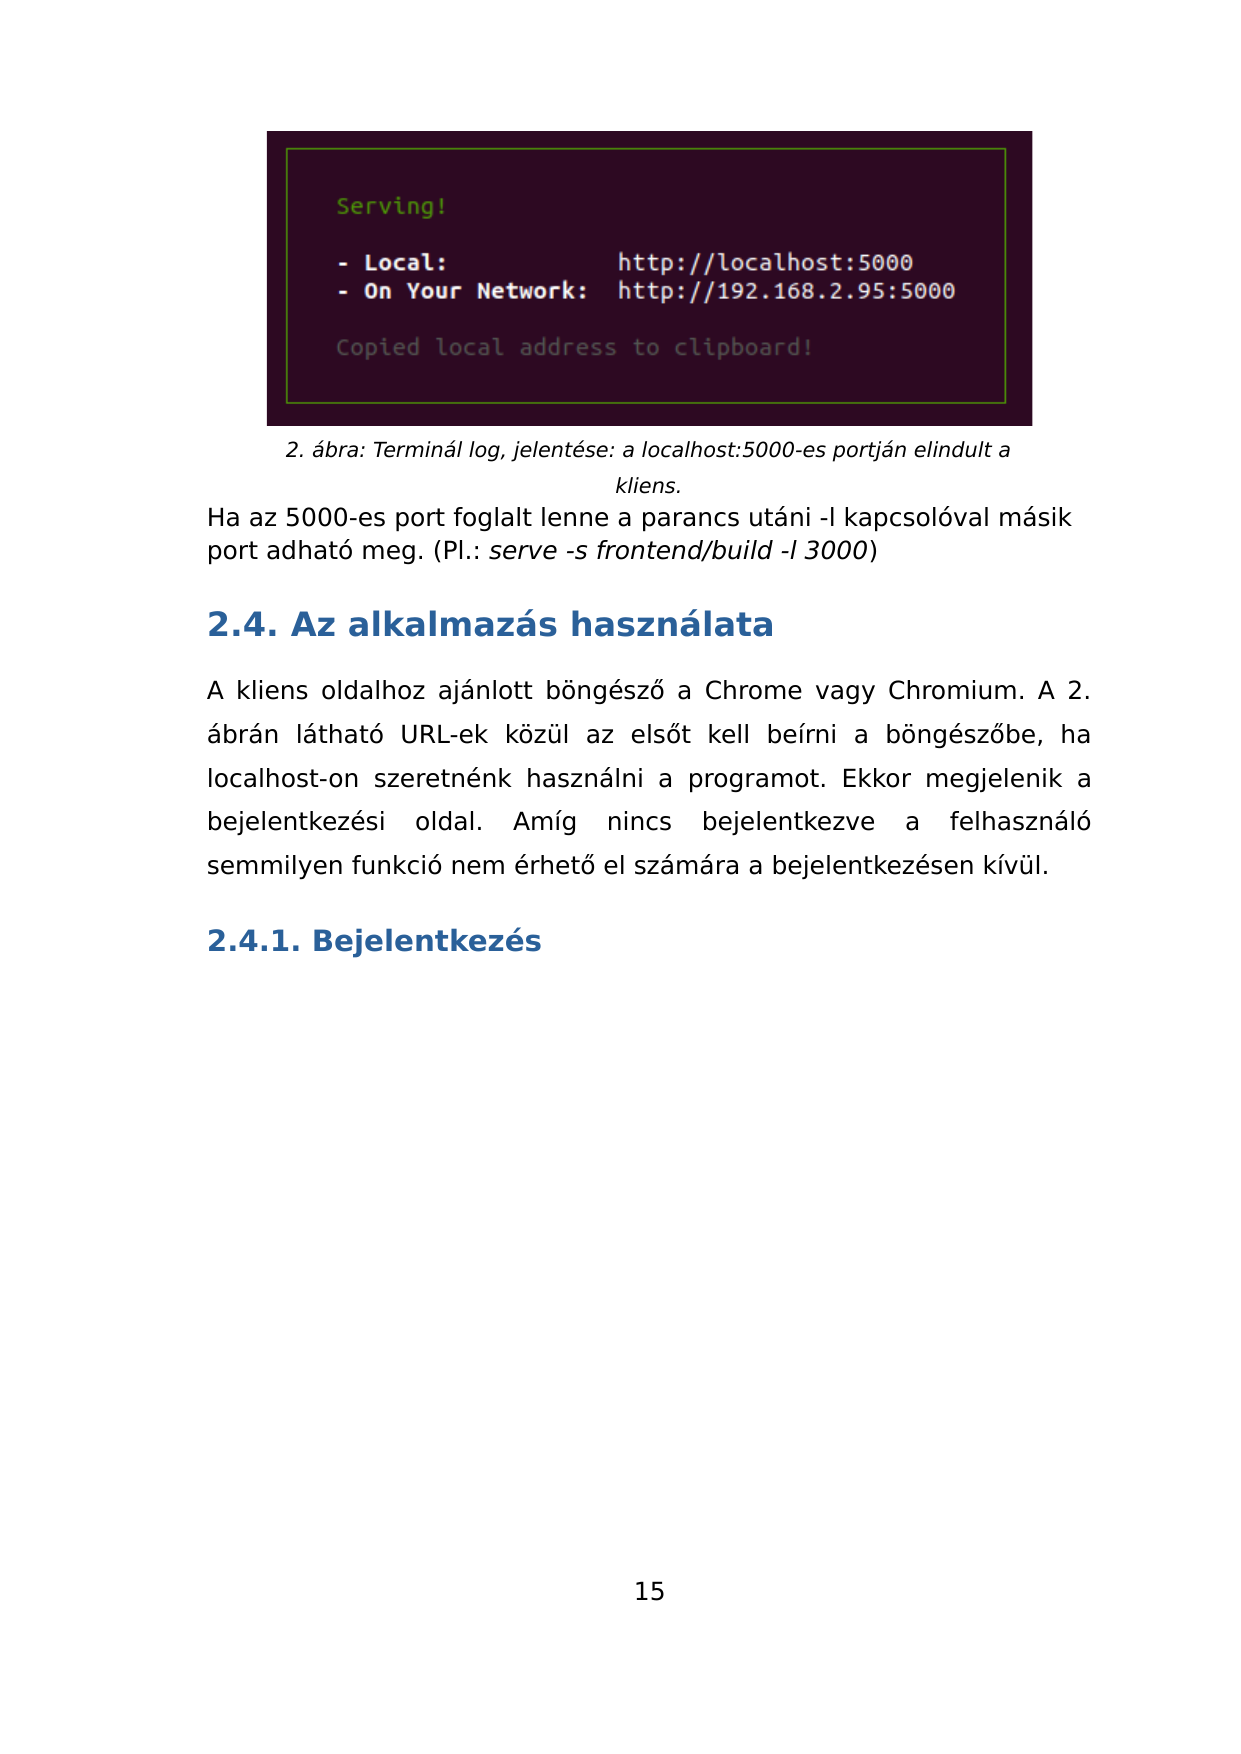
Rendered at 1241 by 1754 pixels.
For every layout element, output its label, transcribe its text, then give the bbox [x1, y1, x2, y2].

picture [266, 131, 1033, 426]
text A kliens oldalhoz ajánlott böngésző a Chrome vagy Chromium. A 2. ábrán látható URL-ek közül az elsőt kell beírni a böngészőbe, ha localhost-on szeretnénk használni a programot. Ekkor megjelenik a bejelentkezési oldal. Amíg nincs bejelentkezve a felhasználó semmilyen funkció nem érhető el számára a bejelentkezésen kívül. [207, 676, 1093, 880]
text Ha az 5000-es port foglalt lenne a parancs utáni -l kapcsolóval másik port adható meg. (Pl.: serve -s frontend/build -l 3000) [207, 426, 1093, 565]
subtitle Az alkalmazás használata [207, 605, 1093, 644]
text 2. ábra: Terminál log, jelentése: a localhost:5000-es portján elindult a kliens. [267, 426, 1032, 498]
subtitle Bejelentkezés [207, 924, 1093, 958]
